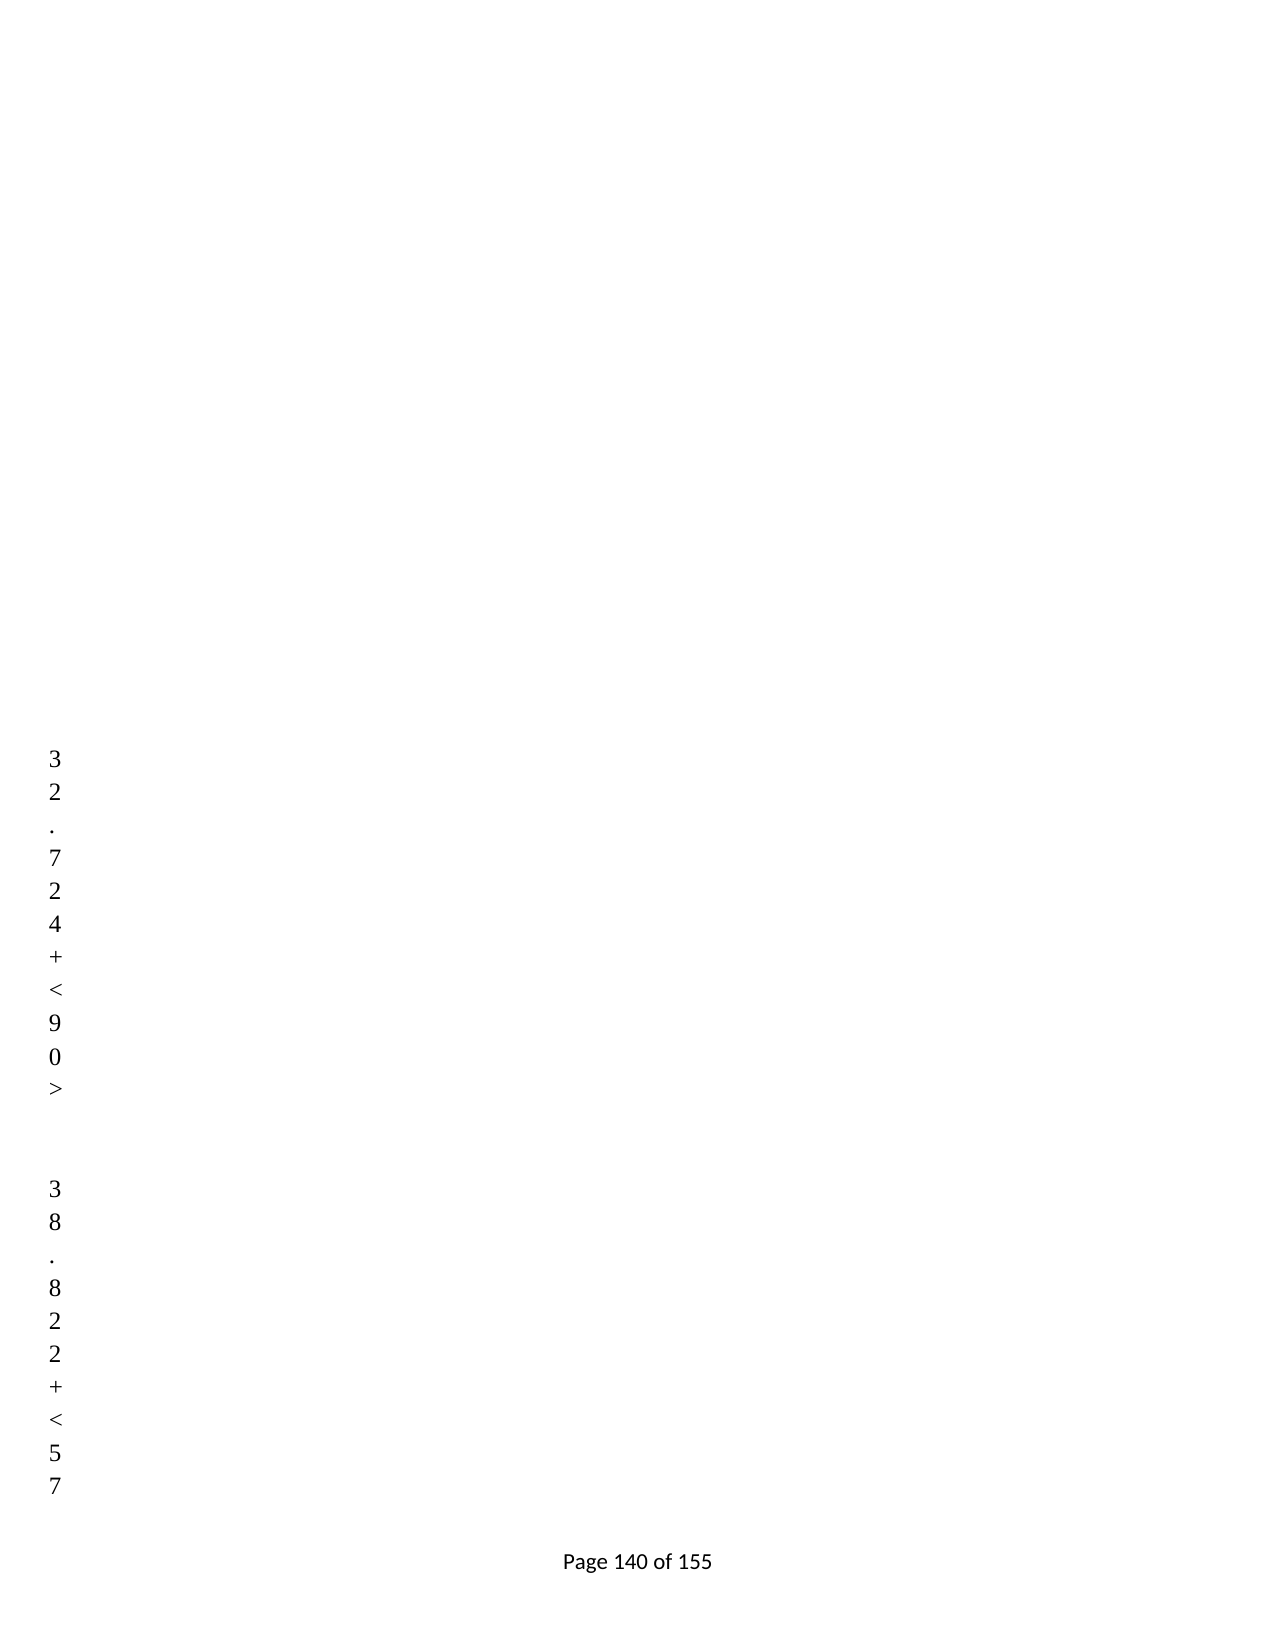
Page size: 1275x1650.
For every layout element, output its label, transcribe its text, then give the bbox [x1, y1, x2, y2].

table_cell [295, 150, 551, 1499]
table_cell [551, 150, 808, 1499]
table_cell 32.724+<90> 38.822+<57 [38, 150, 294, 1499]
table_cell [809, 150, 1066, 1499]
table_cell [1066, 150, 1275, 1499]
